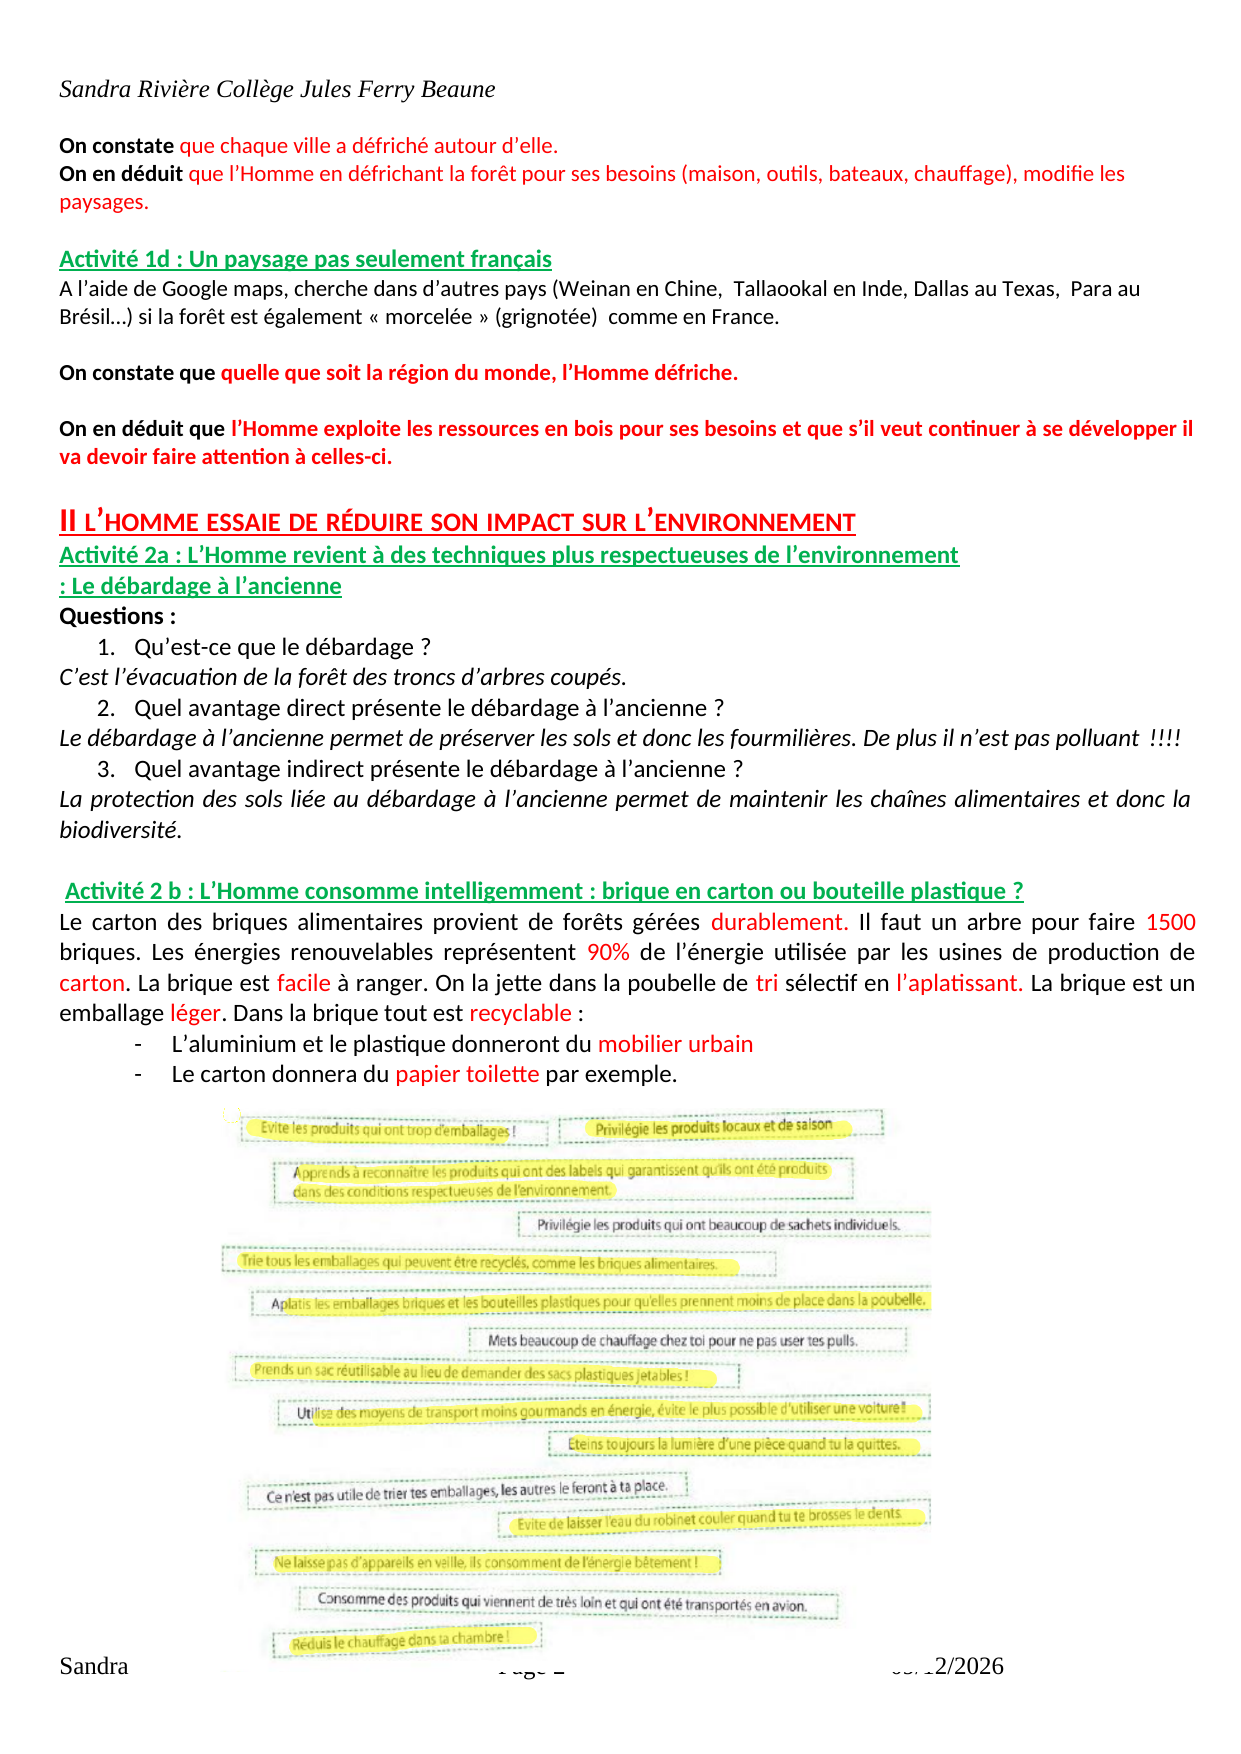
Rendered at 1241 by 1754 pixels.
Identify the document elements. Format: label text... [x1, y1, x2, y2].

list Qu’est-ce que le débardage ? [97, 631, 1196, 662]
list L’aluminium et le plastique donneront du mobilier urbain [134, 1028, 1196, 1058]
text Le carton des briques alimentaires provient de forêts gérées durablement. Il faut un arbre pour faire 1500 briques. Les énergies renouvelables représentent 90% de l’énergie utilisée par les usines de production de carton. La brique est facile à ranger. On la jette dans la poubelle de tri sélectif en l’aplatissant. La brique est un emballage léger. Dans la brique tout est recyclable : [59, 906, 1196, 1028]
list Quel avantage direct présente le débardage à l’ancienne ? [97, 692, 1196, 723]
text Activité 2a : L’Homme revient à des techniques plus respectueuses de l’environnement [59, 539, 1196, 570]
text Activité 2 b : L’Homme consomme intelligemment : brique en carton ou bouteille plastique ? [59, 875, 1196, 906]
text C’est l’évacuation de la forêt des troncs d’arbres coupés. [59, 662, 1196, 692]
list Quel avantage indirect présente le débardage à l’ancienne ? [97, 753, 1196, 784]
text Le débardage à l’ancienne permet de préserver les sols et donc les fourmilières. De plus il n’est pas polluant !!!! [59, 723, 1196, 753]
text : Le débardage à l’ancienne [59, 570, 1196, 601]
text II l’homme essaie de réduire son impact sur l’environnement [59, 499, 1196, 539]
text On en déduit que l’Homme exploite les ressources en bois pour ses besoins et que s’il veut continuer à se développer il va devoir faire attention à celles-ci. [59, 414, 1196, 470]
text La protection des sols liée au débardage à l’ancienne permet de maintenir les chaînes alimentaires et donc la biodiversité. [59, 784, 1196, 845]
text A l’aide de Google maps, cherche dans d’autres pays (Weinan en Chine, Tallaookal en Inde, Dallas au Texas, Para au Brésil…) si la forêt est également « morcelée » (grignotée) comme en France. [59, 274, 1196, 330]
text Questions : [59, 601, 1196, 631]
text On constate que chaque ville a défriché autour d’elle. [59, 131, 1196, 159]
text On en déduit que l’Homme en défrichant la forêt pour ses besoins (maison, outils, bateaux, chauffage), modifie les paysages. [59, 159, 1196, 215]
list Le carton donnera du papier toilette par exemple. [134, 1058, 1196, 1089]
text On constate que quelle que soit la région du monde, l’Homme défriche. [59, 358, 1196, 386]
text Activité 1d : Un paysage pas seulement français [59, 243, 1196, 274]
